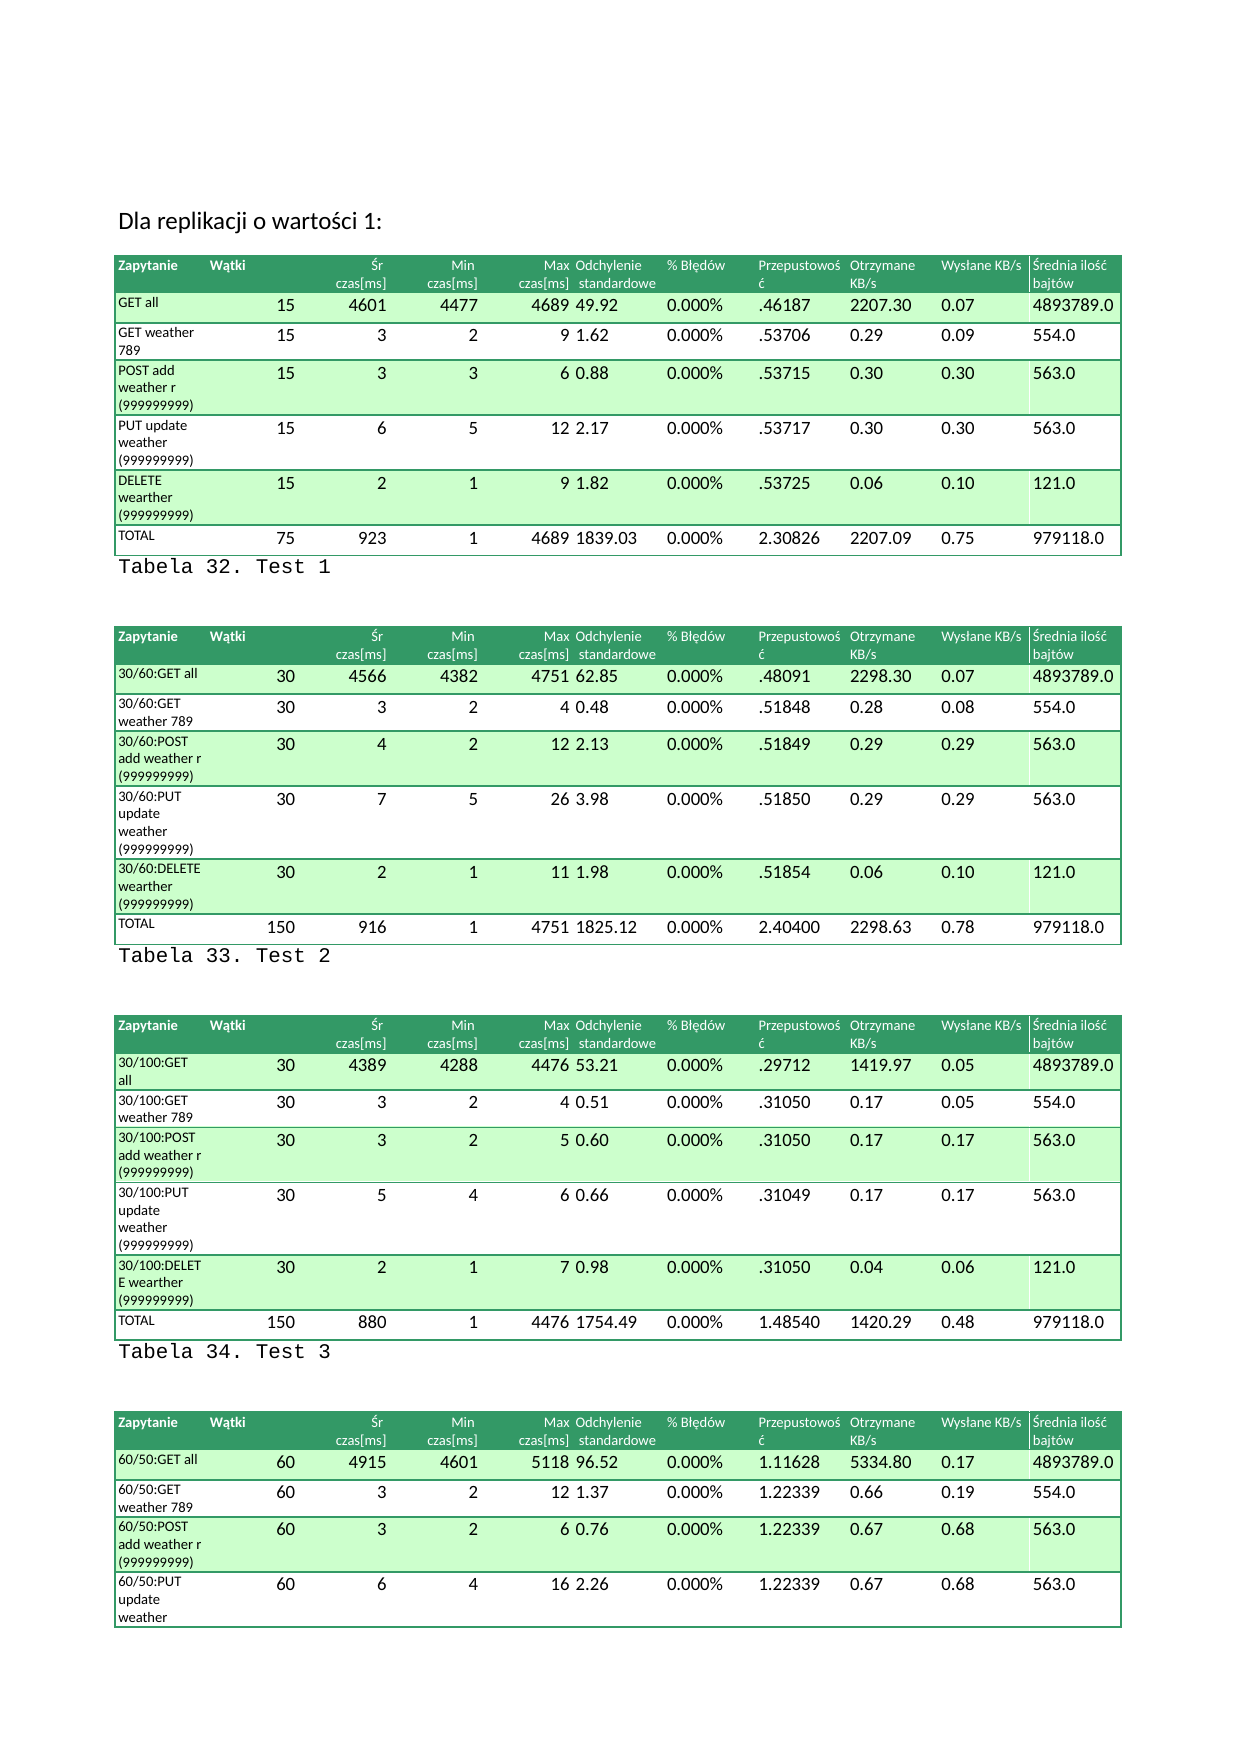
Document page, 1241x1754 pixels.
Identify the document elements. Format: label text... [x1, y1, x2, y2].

table_cell 0.60 [572, 1128, 664, 1181]
table_cell 12 [481, 416, 572, 469]
table_cell .31049 [755, 1183, 847, 1254]
table_cell 121.0 [1030, 1256, 1120, 1309]
table_header Przepustowość [755, 256, 847, 292]
table_cell 2298.63 [847, 915, 938, 943]
table_cell 0.98 [572, 1256, 664, 1309]
table_cell 0.000% [664, 526, 755, 554]
table_cell 0.10 [938, 860, 1029, 913]
table_cell 1 [389, 915, 481, 943]
table_cell 1 [389, 1311, 481, 1339]
table_cell 60/50:GET all [116, 1450, 206, 1479]
table_cell 0.30 [847, 416, 938, 469]
table_cell 1.37 [572, 1481, 664, 1516]
table_cell 563.0 [1030, 1183, 1120, 1254]
table_cell 30 [206, 665, 298, 693]
table_cell 75 [206, 526, 298, 554]
table_cell 3 [298, 1518, 389, 1571]
table_cell 2 [389, 1481, 481, 1516]
table_cell 0.000% [664, 860, 755, 913]
table_cell 4 [298, 732, 389, 785]
table_cell 0.48 [938, 1311, 1029, 1339]
table_cell 53.21 [572, 1054, 664, 1089]
table_cell 6 [298, 416, 389, 469]
table_header Średnia ilość bajtów [1030, 256, 1120, 292]
table_cell 4476 [481, 1311, 572, 1339]
table_cell 4893789.0 [1030, 665, 1120, 693]
table_cell 3.98 [572, 787, 664, 858]
table_cell 0.000% [664, 1573, 755, 1626]
table_header Wysłane KB/s [938, 1016, 1029, 1052]
table_cell TOTAL [116, 526, 206, 554]
table_header Max czas[ms] [481, 627, 572, 663]
table_cell 2.13 [572, 732, 664, 785]
table_cell 979118.0 [1030, 526, 1120, 554]
table_cell 880 [298, 1311, 389, 1339]
table_cell 563.0 [1030, 732, 1120, 785]
table_cell 0.000% [664, 1311, 755, 1339]
table_cell 49.92 [572, 293, 664, 322]
table_cell 5 [389, 787, 481, 858]
table_cell 4382 [389, 665, 481, 693]
table_cell 60/50:GET weather 789 [116, 1481, 206, 1516]
table_cell 563.0 [1030, 1128, 1120, 1181]
table_cell 0.51 [572, 1091, 664, 1126]
table_cell 0.17 [847, 1183, 938, 1254]
table_cell 5 [298, 1183, 389, 1254]
table_cell 0.000% [664, 324, 755, 359]
table_cell 4915 [298, 1450, 389, 1479]
table_cell 6 [298, 1573, 389, 1626]
table_cell 7 [481, 1256, 572, 1309]
text Tabela 34. Test 3 [118, 1341, 1122, 1364]
table_cell POST add weather r (999999999) [116, 361, 206, 414]
table_cell 3 [298, 324, 389, 359]
table_cell 15 [206, 471, 298, 524]
table_cell .51849 [755, 732, 847, 785]
table_cell 0.88 [572, 361, 664, 414]
table_cell 0.07 [938, 665, 1029, 693]
table_header Zapytanie [116, 1413, 206, 1449]
table_cell 9 [481, 324, 572, 359]
table_cell 2207.09 [847, 526, 938, 554]
table_cell 4689 [481, 293, 572, 322]
table_cell 0.68 [938, 1573, 1029, 1626]
table_cell 5 [389, 416, 481, 469]
table_cell 15 [206, 324, 298, 359]
table_header Max czas[ms] [481, 1413, 572, 1449]
table_cell 4288 [389, 1054, 481, 1089]
table_cell 0.76 [572, 1518, 664, 1571]
table_cell 1825.12 [572, 915, 664, 943]
table_cell 30/100:POST add weather r (999999999) [116, 1128, 206, 1181]
table_cell 0.78 [938, 915, 1029, 943]
table_cell 30 [206, 1256, 298, 1309]
table_cell 4751 [481, 665, 572, 693]
table_cell 4601 [389, 1450, 481, 1479]
table_cell 0.000% [664, 1518, 755, 1571]
table_header Przepustowość [755, 1016, 847, 1052]
table_header Otrzymane KB/s [847, 1413, 938, 1449]
table_header Odchylenie standardowe [572, 256, 664, 292]
table_cell 2 [389, 1518, 481, 1571]
table_cell 30/100:PUT update weather (999999999) [116, 1183, 206, 1254]
table_cell 30 [206, 1054, 298, 1089]
table_header Średnia ilość bajtów [1030, 1016, 1120, 1052]
table_cell 2 [298, 1256, 389, 1309]
table_cell 0.48 [572, 695, 664, 730]
table_cell .31050 [755, 1256, 847, 1309]
table_cell 0.29 [938, 787, 1029, 858]
table_header Wątki [206, 627, 298, 663]
table_cell 0.17 [938, 1128, 1029, 1181]
table_cell 1.48540 [755, 1311, 847, 1339]
table_cell 30/100:DELETE wearther (999999999) [116, 1256, 206, 1309]
table_cell 0.06 [847, 860, 938, 913]
table_header Max czas[ms] [481, 256, 572, 292]
table_cell 0.66 [572, 1183, 664, 1254]
table_header Wysłane KB/s [938, 1413, 1029, 1449]
table_cell 0.000% [664, 361, 755, 414]
table_header Średnia ilość bajtów [1030, 627, 1120, 663]
table_cell 4389 [298, 1054, 389, 1089]
table_cell 554.0 [1030, 1091, 1120, 1126]
table_cell 2298.30 [847, 665, 938, 693]
table_cell 0.10 [938, 471, 1029, 524]
table_cell 916 [298, 915, 389, 943]
table_header Otrzymane KB/s [847, 1016, 938, 1052]
table_header % Błędów [664, 627, 755, 663]
table_cell 0.75 [938, 526, 1029, 554]
table_cell 0.07 [938, 293, 1029, 322]
table_cell 1.22339 [755, 1481, 847, 1516]
table_cell 0.04 [847, 1256, 938, 1309]
table_header Min czas[ms] [389, 627, 481, 663]
table_cell .53715 [755, 361, 847, 414]
table_cell 1.82 [572, 471, 664, 524]
table_cell 4566 [298, 665, 389, 693]
table_cell 30 [206, 860, 298, 913]
table_cell 26 [481, 787, 572, 858]
table_cell 1.62 [572, 324, 664, 359]
text Dla replikacji o wartości 1: [118, 205, 1122, 236]
table_cell 4893789.0 [1030, 1054, 1120, 1089]
table_cell 3 [298, 1481, 389, 1516]
table_cell 0.06 [847, 471, 938, 524]
table_cell 6 [481, 1518, 572, 1571]
table_cell 1 [389, 526, 481, 554]
table_cell 0.67 [847, 1573, 938, 1626]
table_cell 5118 [481, 1450, 572, 1479]
table_cell 4601 [298, 293, 389, 322]
table_header Zapytanie [116, 256, 206, 292]
table_cell 0.05 [938, 1054, 1029, 1089]
table_cell 4751 [481, 915, 572, 943]
table_cell 0.28 [847, 695, 938, 730]
table_cell 5 [481, 1128, 572, 1181]
table_cell 0.30 [938, 416, 1029, 469]
table_cell 30/60:GET all [116, 665, 206, 693]
table_cell 0.000% [664, 695, 755, 730]
text Tabela 32. Test 1 [118, 556, 1122, 580]
table_header Min czas[ms] [389, 1016, 481, 1052]
table_cell 0.000% [664, 1128, 755, 1181]
table_cell 15 [206, 293, 298, 322]
table_cell .46187 [755, 293, 847, 322]
table_cell 4 [481, 695, 572, 730]
table_cell 2 [389, 1091, 481, 1126]
table_cell 30/60:GET weather 789 [116, 695, 206, 730]
table_header Wątki [206, 1016, 298, 1052]
table_header Śr czas[ms] [298, 256, 389, 292]
table_header Odchylenie standardowe [572, 1016, 664, 1052]
table_cell 563.0 [1030, 1573, 1120, 1626]
table_cell 121.0 [1030, 471, 1120, 524]
table_header Max czas[ms] [481, 1016, 572, 1052]
table_header Otrzymane KB/s [847, 256, 938, 292]
table_cell 0.000% [664, 1450, 755, 1479]
table_cell 563.0 [1030, 361, 1120, 414]
table_cell 0.17 [938, 1450, 1029, 1479]
table_cell 60/50:PUT update weather [116, 1573, 206, 1626]
table_cell 30 [206, 1183, 298, 1254]
table_header Wątki [206, 1413, 298, 1449]
table_cell 0.29 [847, 787, 938, 858]
table_cell 1 [389, 1256, 481, 1309]
table_cell 4477 [389, 293, 481, 322]
table_cell 2.17 [572, 416, 664, 469]
table_cell 0.000% [664, 1183, 755, 1254]
table_cell 0.29 [938, 732, 1029, 785]
table_cell 1 [389, 860, 481, 913]
table_cell .48091 [755, 665, 847, 693]
table_cell 30 [206, 695, 298, 730]
table_cell 0.17 [847, 1091, 938, 1126]
table_cell 563.0 [1030, 416, 1120, 469]
table_cell 0.17 [847, 1128, 938, 1181]
table_cell 979118.0 [1030, 915, 1120, 943]
table_cell 0.17 [938, 1183, 1029, 1254]
table_cell 9 [481, 471, 572, 524]
table_header Odchylenie standardowe [572, 1413, 664, 1449]
table_header Śr czas[ms] [298, 1016, 389, 1052]
table_cell 0.000% [664, 787, 755, 858]
table_cell 1.22339 [755, 1573, 847, 1626]
table_header Zapytanie [116, 1016, 206, 1052]
table_cell 1.98 [572, 860, 664, 913]
table_cell 16 [481, 1573, 572, 1626]
table_cell .53706 [755, 324, 847, 359]
table_cell 5334.80 [847, 1450, 938, 1479]
table_cell GET all [116, 293, 206, 322]
table_cell 6 [481, 361, 572, 414]
table_cell .31050 [755, 1128, 847, 1181]
table_cell 1420.29 [847, 1311, 938, 1339]
table_cell 30 [206, 732, 298, 785]
table_cell 11 [481, 860, 572, 913]
table_cell TOTAL [116, 1311, 206, 1339]
table_cell 0.000% [664, 471, 755, 524]
table_cell 0.08 [938, 695, 1029, 730]
table_cell .29712 [755, 1054, 847, 1089]
table_cell .53717 [755, 416, 847, 469]
table_header Min czas[ms] [389, 256, 481, 292]
table_cell 2 [389, 695, 481, 730]
table_cell 563.0 [1030, 787, 1120, 858]
table_cell 0.000% [664, 665, 755, 693]
table_cell 0.29 [847, 324, 938, 359]
table_cell 0.000% [664, 293, 755, 322]
table_cell 30/60:PUT update weather (999999999) [116, 787, 206, 858]
table_header Wątki [206, 256, 298, 292]
table_cell 3 [298, 1128, 389, 1181]
table_header % Błędów [664, 1016, 755, 1052]
table_header Otrzymane KB/s [847, 627, 938, 663]
table_cell 554.0 [1030, 695, 1120, 730]
table_cell 4476 [481, 1054, 572, 1089]
table_cell 0.30 [938, 361, 1029, 414]
table_cell 1.22339 [755, 1518, 847, 1571]
table_cell 2.30826 [755, 526, 847, 554]
table_cell 0.29 [847, 732, 938, 785]
table_cell 3 [298, 695, 389, 730]
table_cell 4689 [481, 526, 572, 554]
table_cell DELETE wearther (999999999) [116, 471, 206, 524]
table_cell 0.05 [938, 1091, 1029, 1126]
table_cell 60 [206, 1518, 298, 1571]
table_cell GET weather 789 [116, 324, 206, 359]
table_cell 60 [206, 1573, 298, 1626]
table_header Średnia ilość bajtów [1030, 1413, 1120, 1449]
table_cell 0.19 [938, 1481, 1029, 1516]
table_cell 4 [481, 1091, 572, 1126]
table_cell 0.06 [938, 1256, 1029, 1309]
table_cell 0.000% [664, 416, 755, 469]
table_cell 0.09 [938, 324, 1029, 359]
table_cell 96.52 [572, 1450, 664, 1479]
table_cell 0.000% [664, 1091, 755, 1126]
table_cell 2 [389, 1128, 481, 1181]
table_cell 30/60:DELETE wearther (999999999) [116, 860, 206, 913]
table_cell 12 [481, 1481, 572, 1516]
table_header Odchylenie standardowe [572, 627, 664, 663]
table_cell TOTAL [116, 915, 206, 943]
table_cell 4 [389, 1573, 481, 1626]
table_cell 150 [206, 1311, 298, 1339]
table_cell .53725 [755, 471, 847, 524]
table_cell 60 [206, 1450, 298, 1479]
table_cell 0.000% [664, 1481, 755, 1516]
table_cell 60 [206, 1481, 298, 1516]
table_cell 2 [298, 471, 389, 524]
table_cell 923 [298, 526, 389, 554]
table_cell 554.0 [1030, 1481, 1120, 1516]
table_cell 3 [298, 1091, 389, 1126]
table_cell 2.40400 [755, 915, 847, 943]
table_cell 150 [206, 915, 298, 943]
table_header % Błędów [664, 256, 755, 292]
table_cell .31050 [755, 1091, 847, 1126]
table_cell 3 [389, 361, 481, 414]
table_cell 1754.49 [572, 1311, 664, 1339]
table_cell 4 [389, 1183, 481, 1254]
table_cell 2.26 [572, 1573, 664, 1626]
table_cell 30 [206, 1128, 298, 1181]
table_cell 15 [206, 361, 298, 414]
table_cell 563.0 [1030, 1518, 1120, 1571]
table_cell 2 [298, 860, 389, 913]
table_cell 12 [481, 732, 572, 785]
table_cell 121.0 [1030, 860, 1120, 913]
table_header Zapytanie [116, 627, 206, 663]
table_cell 7 [298, 787, 389, 858]
table_cell 0.68 [938, 1518, 1029, 1571]
table_cell .51854 [755, 860, 847, 913]
table_header Śr czas[ms] [298, 627, 389, 663]
table_cell 979118.0 [1030, 1311, 1120, 1339]
table_cell 1 [389, 471, 481, 524]
table_cell 6 [481, 1183, 572, 1254]
table_cell 3 [298, 361, 389, 414]
table_header Przepustowość [755, 627, 847, 663]
table_cell 1839.03 [572, 526, 664, 554]
table_cell 1419.97 [847, 1054, 938, 1089]
table_cell 60/50:POST add weather r (999999999) [116, 1518, 206, 1571]
text Tabela 33. Test 2 [118, 945, 1122, 969]
table_cell 2 [389, 324, 481, 359]
table_header % Błędów [664, 1413, 755, 1449]
table_cell 0.000% [664, 1054, 755, 1089]
table_cell 30/100:GET all [116, 1054, 206, 1089]
table_cell 2207.30 [847, 293, 938, 322]
table_cell 0.66 [847, 1481, 938, 1516]
table_header Przepustowość [755, 1413, 847, 1449]
table_cell 30/60:POST add weather r (999999999) [116, 732, 206, 785]
table_header Min czas[ms] [389, 1413, 481, 1449]
table_cell 15 [206, 416, 298, 469]
table_cell .51850 [755, 787, 847, 858]
table_cell 0.000% [664, 915, 755, 943]
table_cell 0.000% [664, 732, 755, 785]
table_cell 30 [206, 787, 298, 858]
table_cell 0.000% [664, 1256, 755, 1309]
table_cell 1.11628 [755, 1450, 847, 1479]
table_cell PUT update weather (999999999) [116, 416, 206, 469]
table_header Śr czas[ms] [298, 1413, 389, 1449]
table_cell 62.85 [572, 665, 664, 693]
table_cell 2 [389, 732, 481, 785]
table_cell 0.67 [847, 1518, 938, 1571]
table_cell 30/100:GET weather 789 [116, 1091, 206, 1126]
table_header Wysłane KB/s [938, 256, 1029, 292]
table_cell 30 [206, 1091, 298, 1126]
table_cell 0.30 [847, 361, 938, 414]
table_cell 4893789.0 [1030, 1450, 1120, 1479]
table_header Wysłane KB/s [938, 627, 1029, 663]
table_cell 4893789.0 [1030, 293, 1120, 322]
table_cell .51848 [755, 695, 847, 730]
table_cell 554.0 [1030, 324, 1120, 359]
